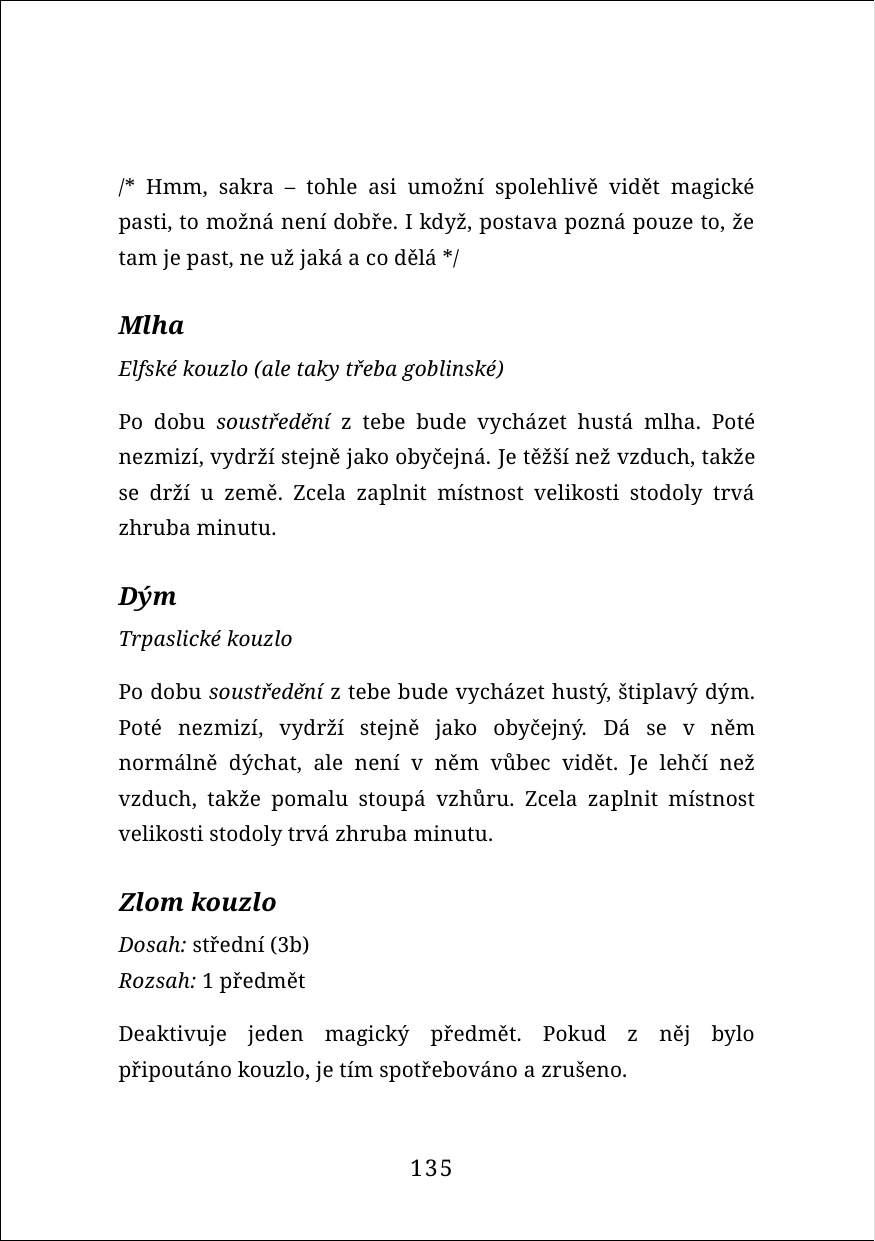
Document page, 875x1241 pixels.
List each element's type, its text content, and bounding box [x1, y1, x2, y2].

text Trpaslické kouzlo [118, 624, 756, 653]
text Po dobu soustředění z tebe bude vycházet hustý, štiplavý dým. Poté nezmizí, vydrží stejně jako obyčejný. Dá se v něm normálně dýchat, ale není v něm vůbec vidět. Je lehčí než vzduch, takže pomalu stoupá vzhůru. Zcela zaplnit místnost velikosti stodoly trvá zhruba minutu. [118, 677, 756, 848]
subtitle Mlha [118, 308, 756, 342]
text /* Hmm, sakra – tohle asi umožní spolehlivě vidět magické pasti, to možná není dobře. I když, postava pozná pouze to, že tam je past, ne už jaká a co dělá */ [118, 172, 756, 271]
text Elfské kouzlo (ale taky třeba goblinské) [118, 354, 756, 382]
subtitle Zlom kouzlo [118, 884, 756, 919]
text Deaktivuje jeden magický předmět. Pokud z něj bylo připoutáno kouzlo, je tím spotřebováno a zrušeno. [118, 1019, 756, 1083]
subtitle Dým [118, 578, 756, 612]
text Po dobu soustředění z tebe bude vycházet hustá mlha. Poté nezmizí, vydrží stejně jako obyčejná. Je těžší než vzduch, takže se drží u země. Zcela zaplnit místnost velikosti stodoly trvá zhruba minutu. [118, 407, 756, 542]
text Dosah: střední (3b) Rozsah: 1 předmět [118, 930, 756, 994]
